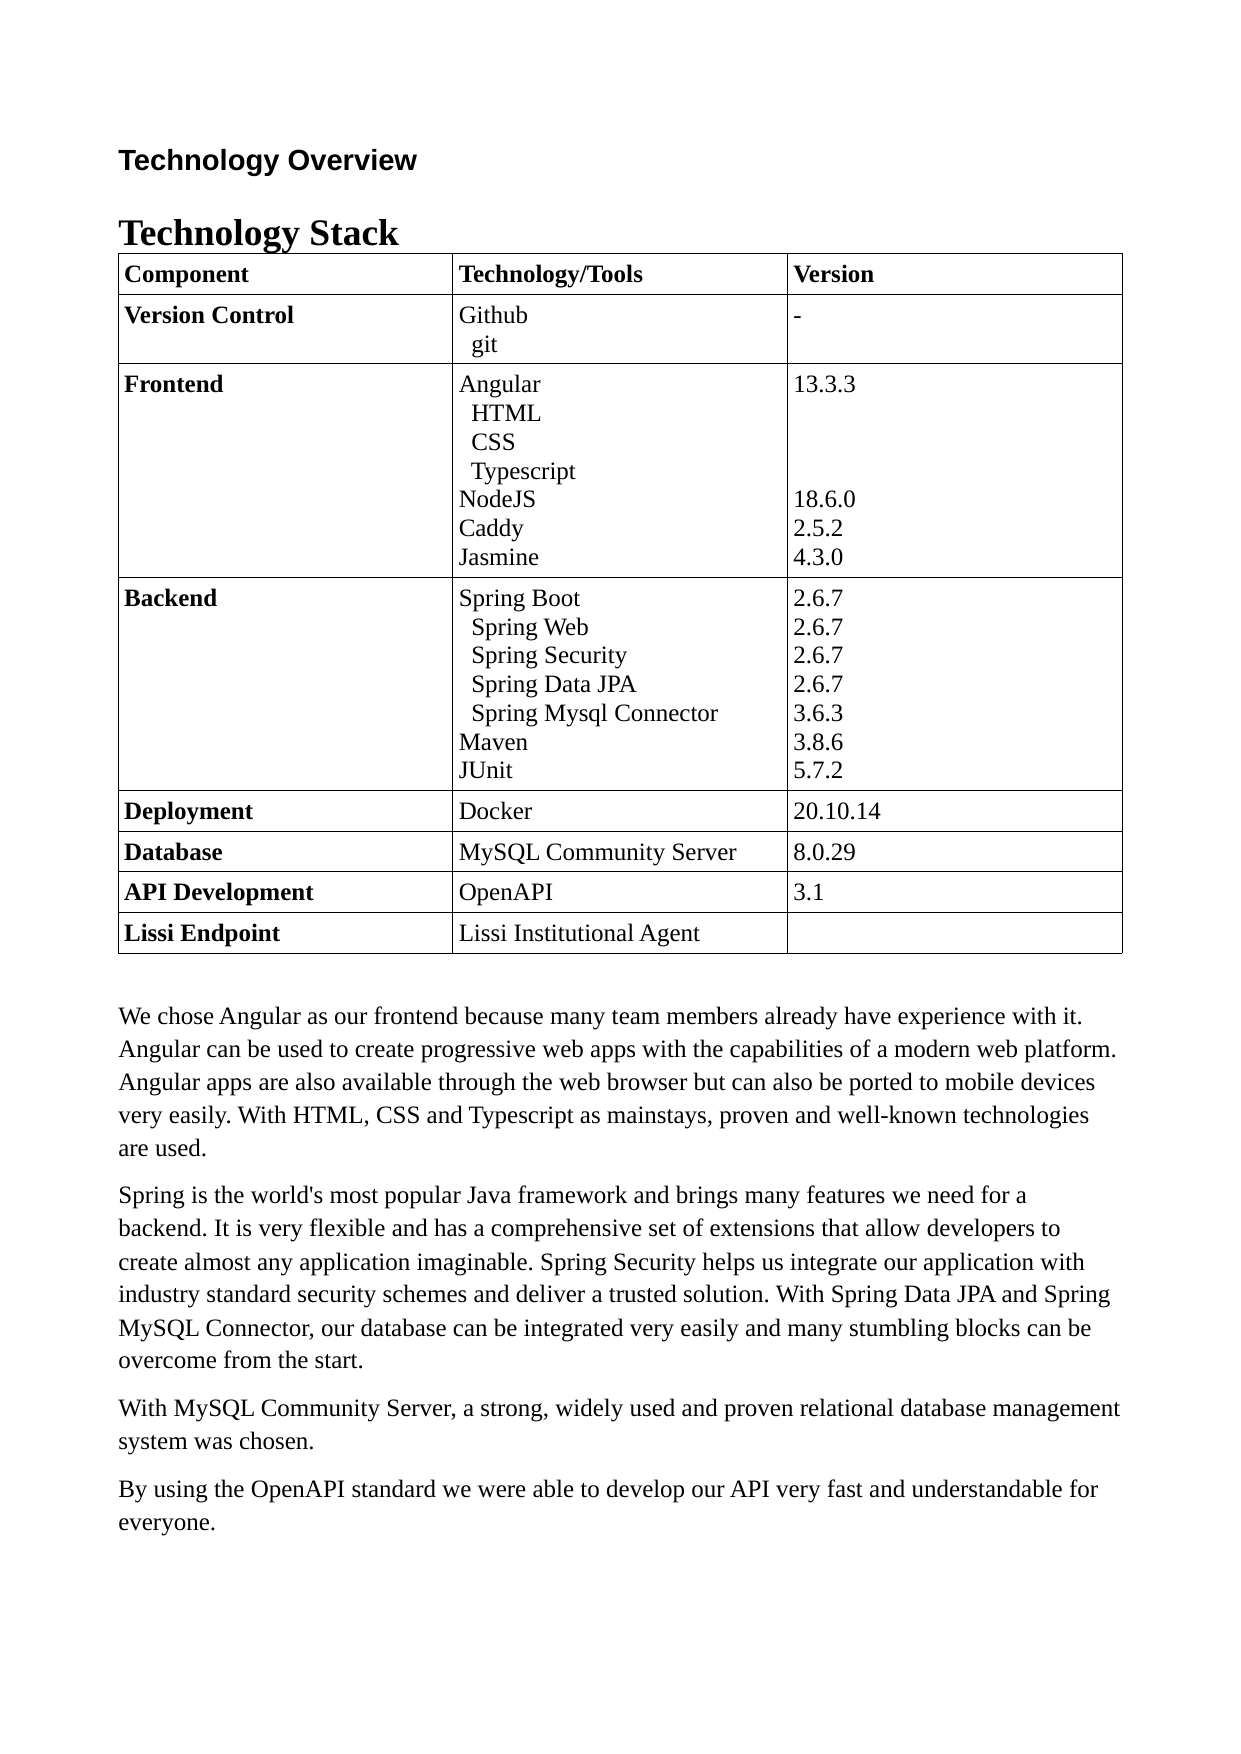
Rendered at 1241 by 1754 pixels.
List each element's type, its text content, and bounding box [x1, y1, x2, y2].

table_cell 3.1 [788, 872, 1122, 912]
table_cell Frontend [119, 364, 452, 577]
table_cell Angular HTML CSS Typescript NodeJS Caddy Jasmine [453, 364, 787, 577]
table_cell - [788, 295, 1122, 363]
table_cell Lissi Institutional Agent [453, 913, 787, 953]
table_header Version [788, 254, 1122, 294]
table_cell Deployment [119, 791, 452, 831]
table_cell 13.3.3 18.6.0 2.5.2 4.3.0 [788, 364, 1122, 577]
table_cell 20.10.14 [788, 791, 1122, 831]
table_header Technology/Tools [453, 254, 787, 294]
subtitle Technology Stack [118, 210, 1122, 253]
table_cell Spring Boot Spring Web Spring Security Spring Data JPA Spring Mysql Connector Maven JUnit [453, 578, 787, 790]
text Spring is the world's most popular Java framework and brings many features we need for a backend. It is very flexible and has a comprehensive set of extensions that allow developers to create almost any application imaginable. Spring Security helps us integrate our application with industry standard security schemes and deliver a trusted solution. With Spring Data JPA and Spring MySQL Connector, our database can be integrated very easily and many stumbling blocks can be overcome from the start. [118, 1181, 1122, 1374]
table_cell MySQL Community Server [453, 832, 787, 871]
table_cell Github git [453, 295, 787, 363]
table_cell Backend [119, 578, 452, 790]
text By using the OpenAPI standard we were able to develop our API very fast and understandable for everyone. [118, 1474, 1122, 1536]
table_cell Version Control [119, 295, 452, 363]
table_cell Lissi Endpoint [119, 913, 452, 953]
text With MySQL Community Server, a strong, widely used and proven relational database management system was chosen. [118, 1393, 1122, 1455]
table_cell OpenAPI [453, 872, 787, 912]
subtitle Technology Overview [118, 143, 1122, 177]
table_cell 2.6.7 2.6.7 2.6.7 2.6.7 3.6.3 3.8.6 5.7.2 [788, 578, 1122, 790]
table_cell 8.0.29 [788, 832, 1122, 871]
table_cell Database [119, 832, 452, 871]
table_header Component [119, 254, 452, 294]
table_cell [788, 913, 1122, 953]
table_cell API Development [119, 872, 452, 912]
text We chose Angular as our frontend because many team members already have experience with it. Angular can be used to create progressive web apps with the capabilities of a modern web platform. Angular apps are also available through the web browser but can also be ported to mobile devices very easily. With HTML, CSS and Typescript as mainstays, proven and well-known technologies are used. [118, 1001, 1122, 1162]
table_cell Docker [453, 791, 787, 831]
